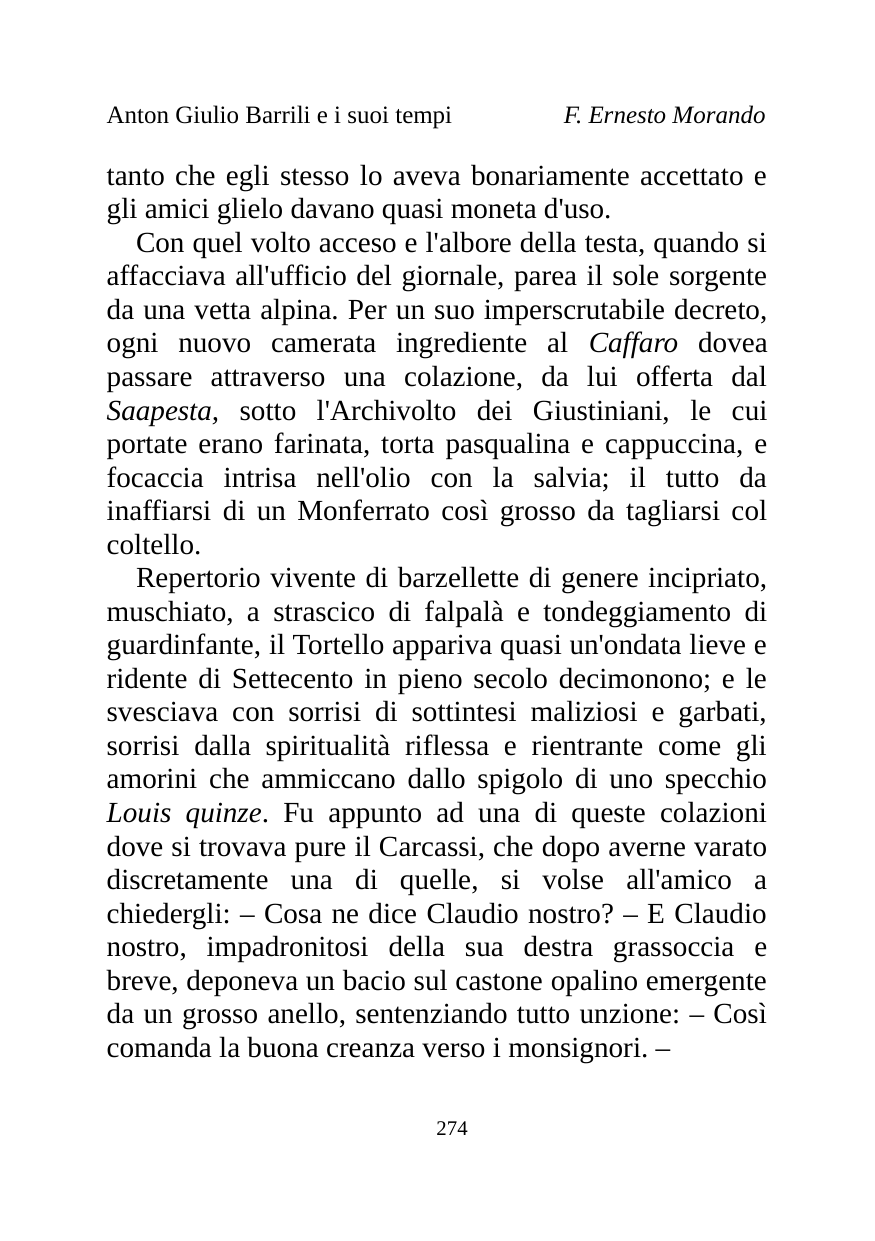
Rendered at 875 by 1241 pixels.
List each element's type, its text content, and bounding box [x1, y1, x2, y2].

text tanto che egli stesso lo aveva bonariamente accettato e gli amici glielo davano quasi moneta d'uso. [106, 158, 768, 225]
text Con quel volto acceso e l'albore della testa, quando si affacciava all'ufficio del giornale, parea il sole sorgente da una vetta alpina. Per un suo imperscrutabile decreto, ogni nuovo camerata ingrediente al Caffaro dovea passare attraverso una colazione, da lui offerta dal Saapesta, sotto l'Archivolto dei Giustiniani, le cui portate erano farinata, torta pasqualina e cappuccina, e focaccia intrisa nell'olio con la salvia; il tutto da inaffiarsi di un Monferrato così grosso da tagliarsi col coltello. [106, 225, 768, 560]
text Repertorio vivente di barzellette di genere incipriato, muschiato, a strascico di falpalà e tondeggiamento di guardinfante, il Tortello appariva quasi un'ondata lieve e ridente di Settecento in pieno secolo decimonono; e le svesciava con sorrisi di sottintesi maliziosi e garbati, sorrisi dalla spiritualità riflessa e rientrante come gli amorini che ammiccano dallo spigolo di uno specchio Louis quinze. Fu appunto ad una di queste colazioni dove si trovava pure il Carcassi, che dopo averne varato discretamente una di quelle, si volse all'amico a chiedergli: – Cosa ne dice Claudio nostro? – E Claudio nostro, impadronitosi della sua destra grassoccia e breve, deponeva un bacio sul castone opalino emergente da un grosso anello, sentenziando tutto unzione: – Così comanda la buona creanza verso i monsignori. – [106, 560, 768, 1063]
